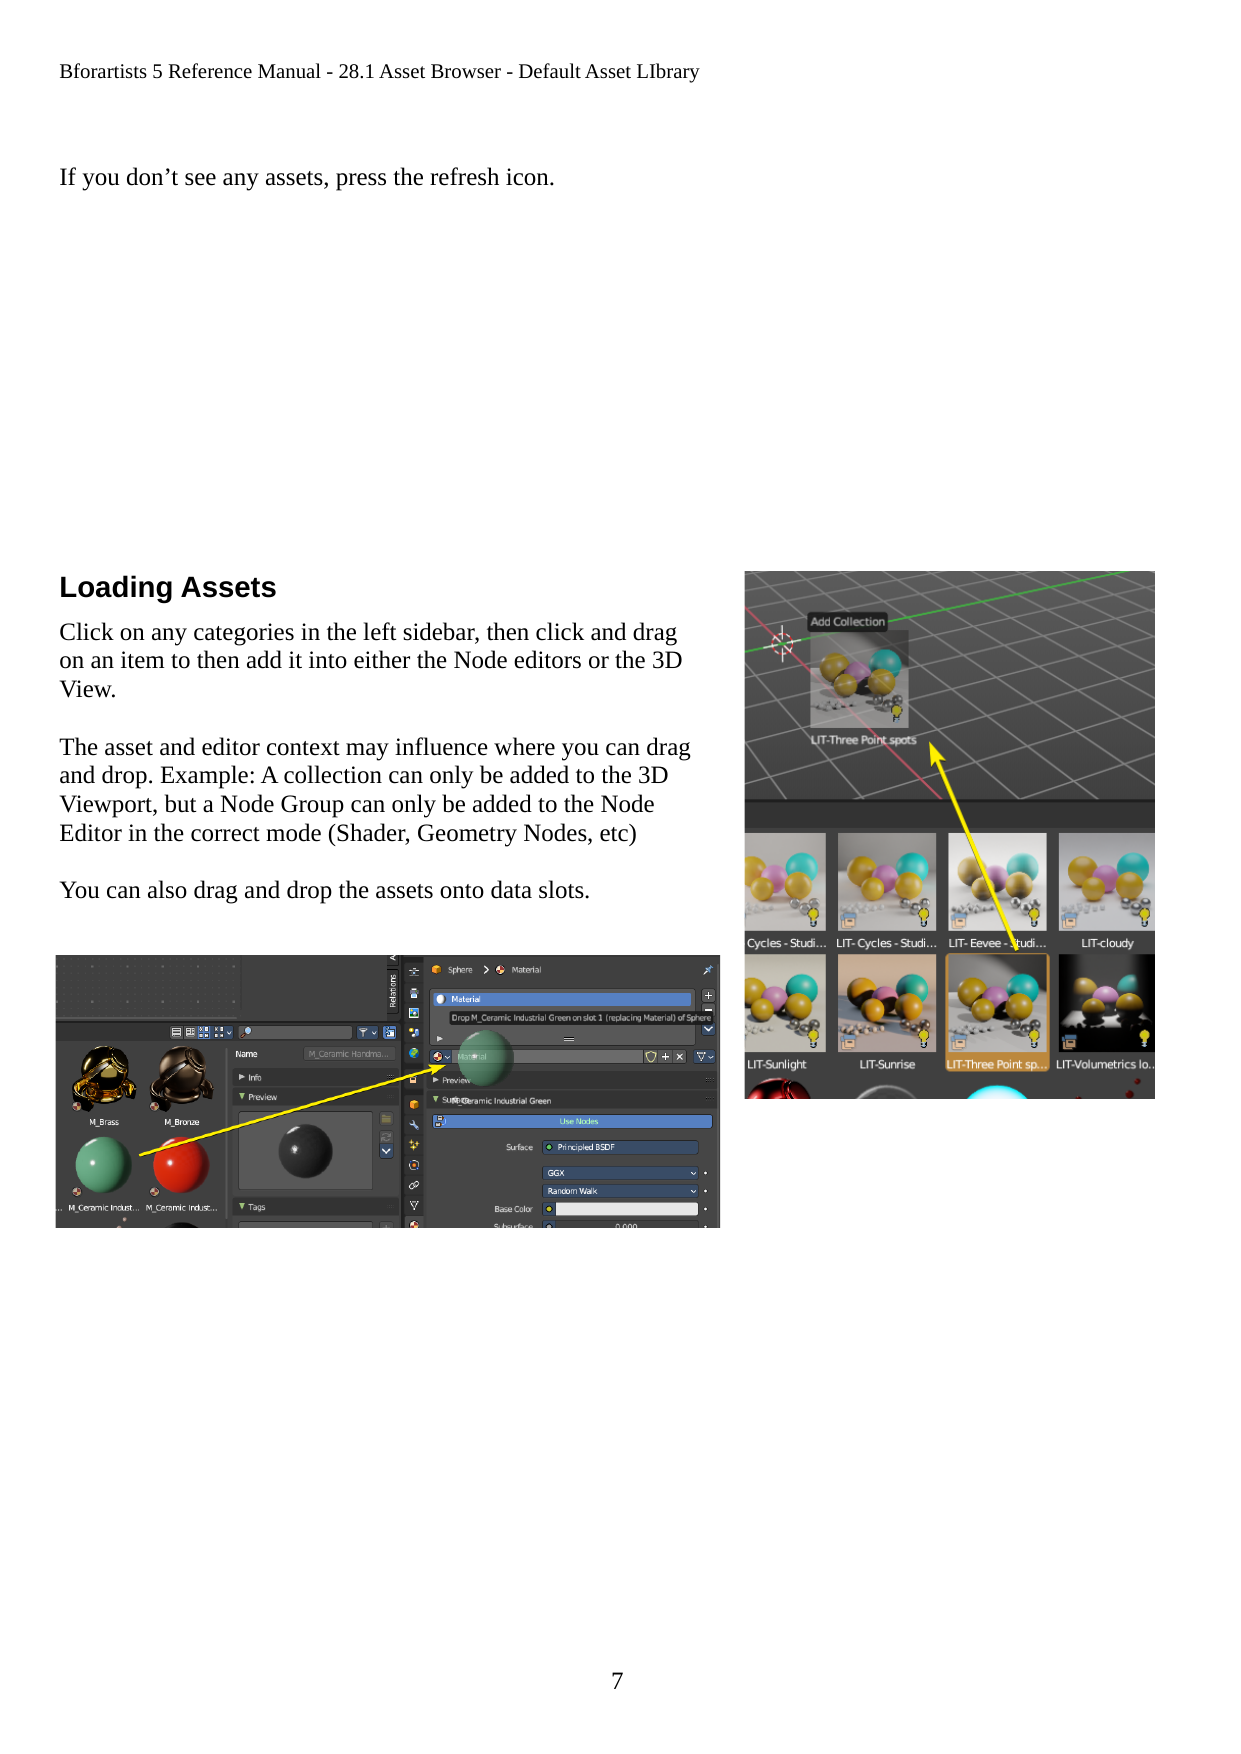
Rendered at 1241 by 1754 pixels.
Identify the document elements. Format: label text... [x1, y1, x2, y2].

text If you don’t see any assets, press the refresh icon. [59, 162, 1181, 190]
subtitle Loading Assets [59, 570, 1181, 604]
picture [744, 571, 1155, 1099]
text Click on any categories in the left sidebar, then click and drag on an item to then add it into either the Node editors or the 3D View. [59, 617, 744, 703]
text You can also drag and drop the assets onto data slots. [59, 875, 744, 904]
picture [55, 955, 721, 1228]
text The asset and editor context may influence where you can drag and drop. Example: A collection can only be added to the 3D Viewport, but a Node Group can only be added to the Node Editor in the correct mode (Shader, Geometry Nodes, etc) [59, 732, 744, 847]
